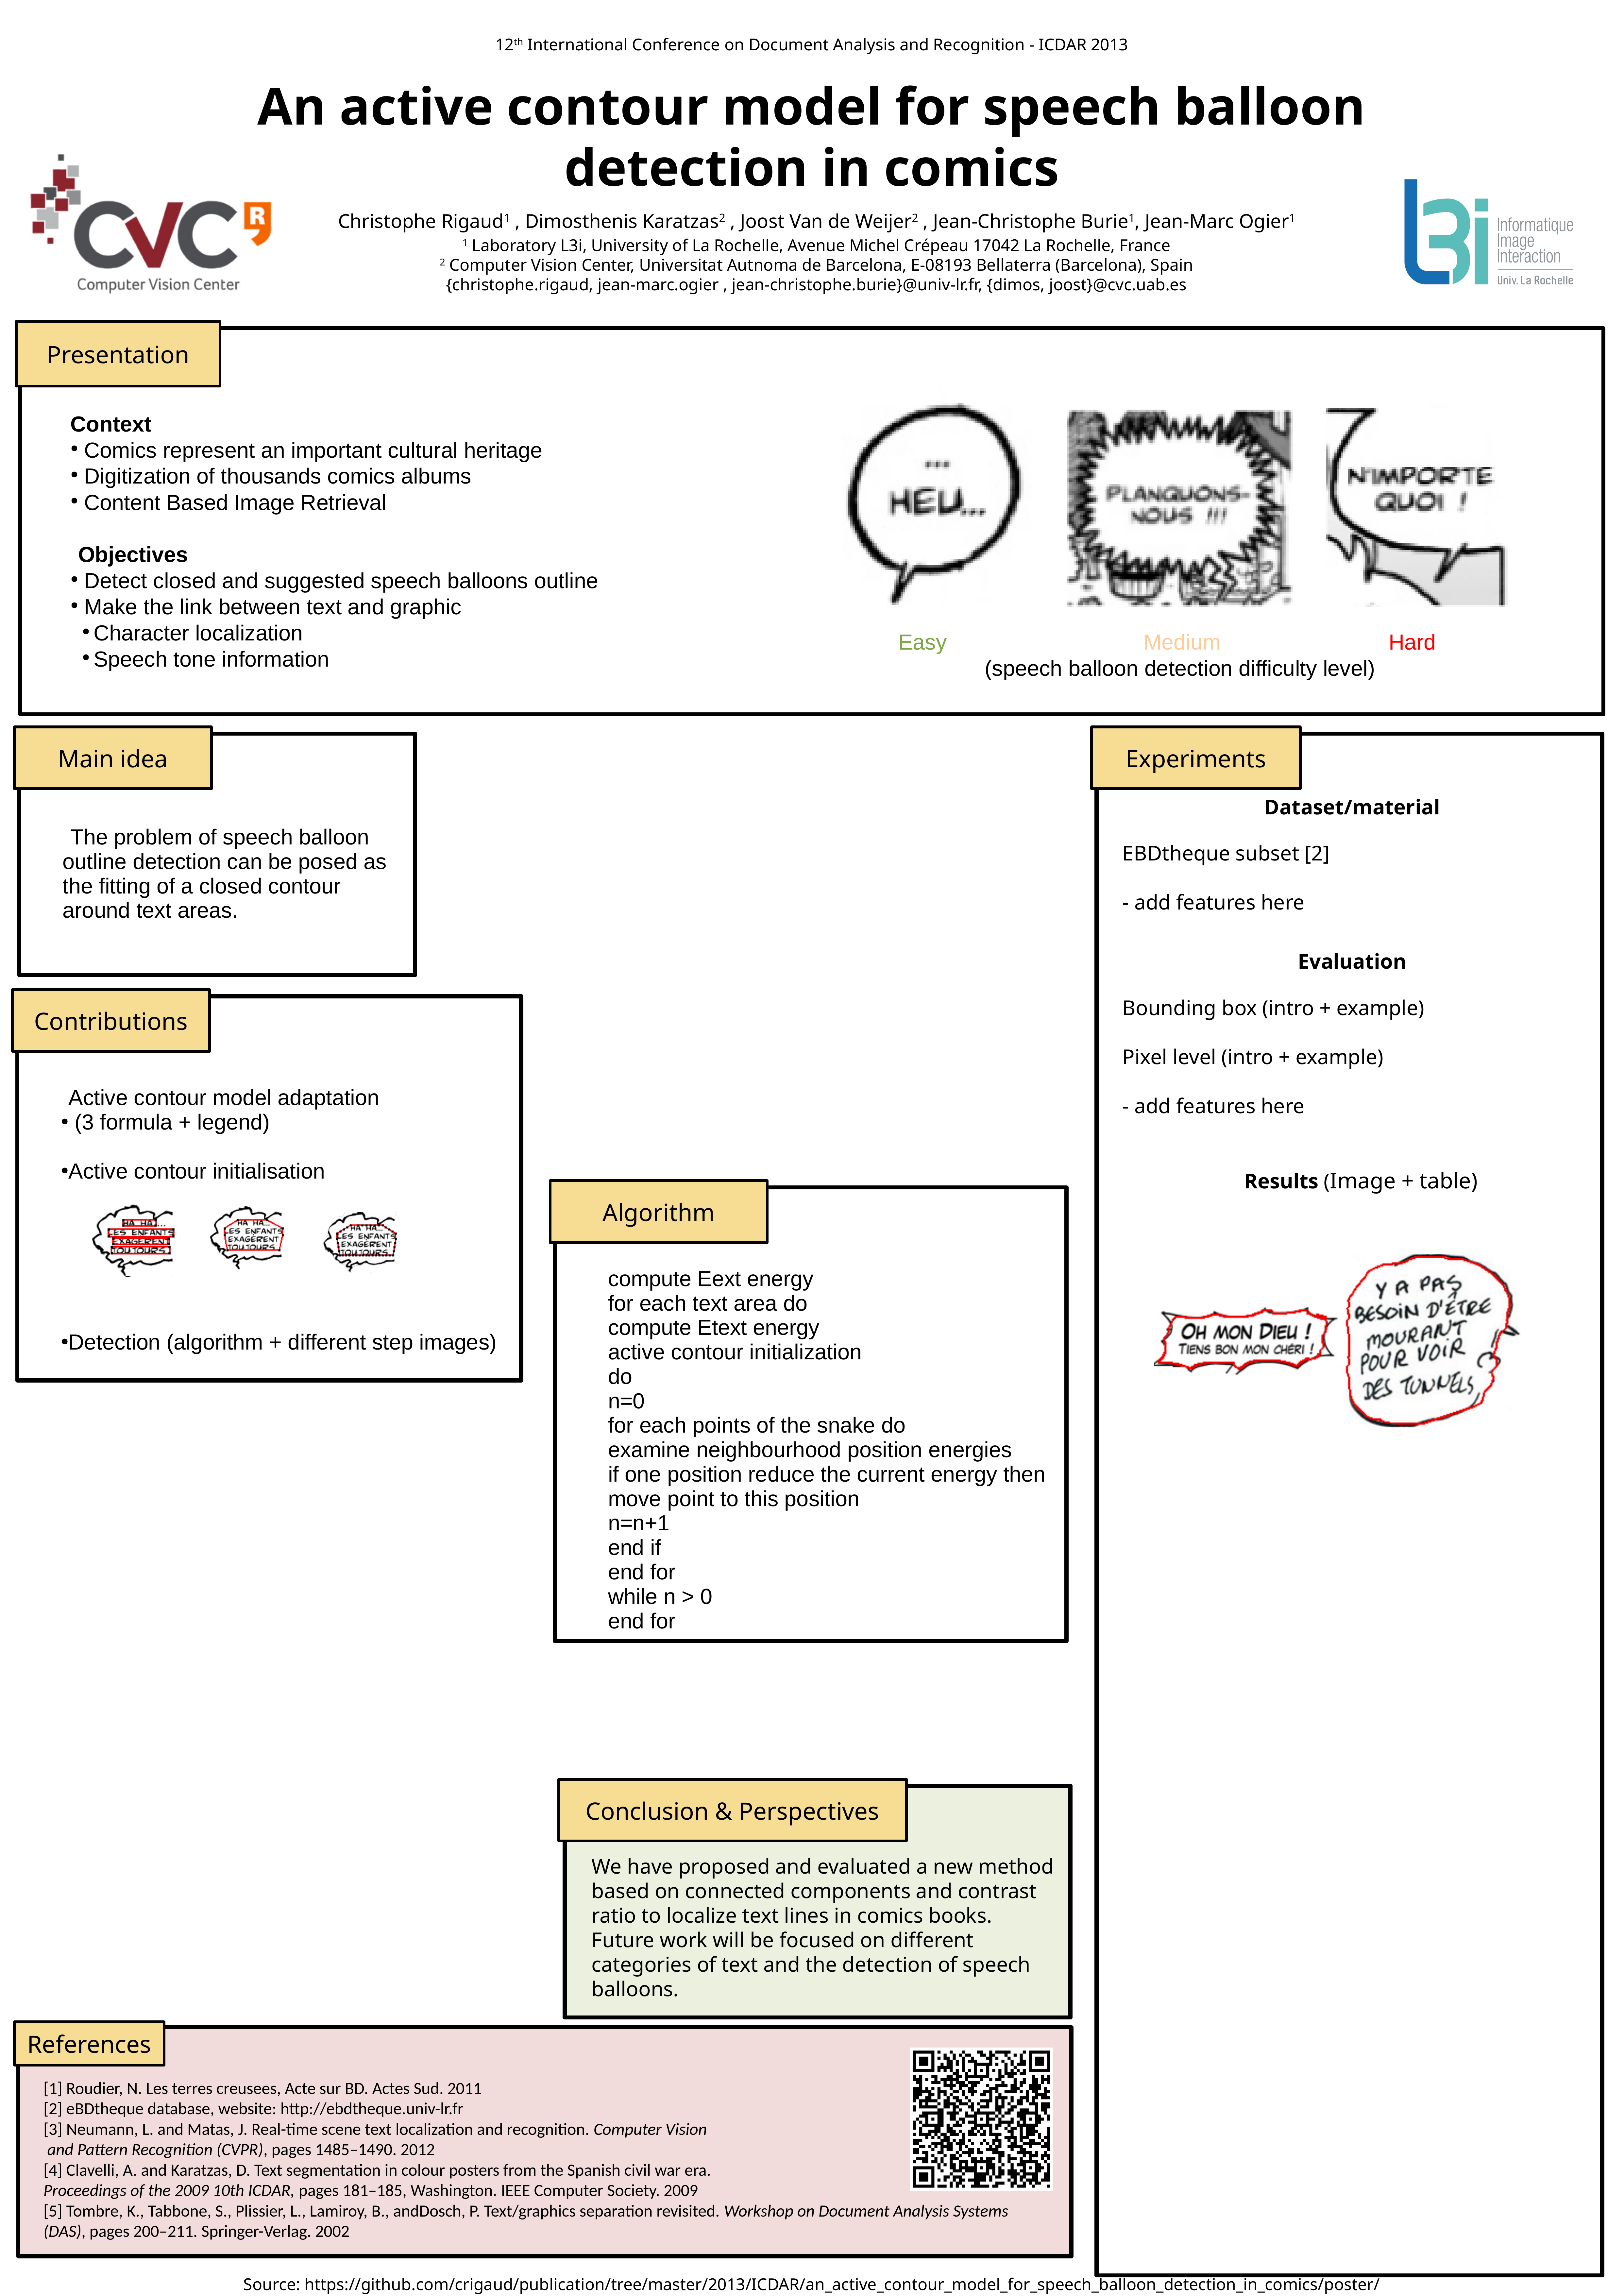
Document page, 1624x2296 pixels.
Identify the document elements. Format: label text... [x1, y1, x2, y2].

text_box Context Comics represent an important cultural heritage Digitization of thousands comics albums Content Based Image Retrieval Objectives Detect closed and suggested speech balloons outline Make the link between text and graphic Character localization Speech tone information [65, 407, 628, 698]
text_box References [14, 2022, 164, 2065]
text_box [1] Roudier, N. Les terres creusees, Acte sur BD. Actes Sud. 2011 [2] eBDtheque database, website: http://ebdtheque.univ-lr.fr [3] Neumann, L. and Matas, J. Real-time scene text localization and recognition. Computer Vision and Pattern Recognition (CVPR), pages 1485–1490. 2012 [4] Clavelli, A. and Karatzas, D. Text segmentation in colour posters from the Spanish civil war era. Proceedings of the 2009 10th ICDAR, pages 181–185, Washington. IEEE Computer Society. 2009 [5] Tombre, K., Tabbone, S., Plissier, L., Lamiroy, B., andDosch, P. Text/graphics separation revisited. Workshop on Document Analysis Systems (DAS), pages 200–211. Springer-Verlag. 2002 [39, 2074, 1052, 2271]
text_box [565, 1786, 1071, 2018]
text_box The problem of speech balloon outline detection can be posed as the fitting of a closed contour around text areas. [58, 822, 406, 958]
text_box Dataset/material [1106, 791, 1599, 845]
text_box Results (Image + table) [1191, 1164, 1531, 1195]
text_box [20, 335, 1603, 714]
text_box Contributions [12, 989, 210, 1051]
text_box Evaluation [1106, 946, 1599, 1000]
text_box Presentation [16, 335, 220, 386]
text_box [18, 2027, 1072, 2256]
text_box Main idea [14, 727, 211, 789]
picture [209, 1206, 284, 1271]
text_box Conclusion & Perspectives [559, 1779, 906, 1841]
text_box compute Eext energy for each text area do compute Etext energy active contour initialization do n=0 for each points of the snake do examine neighbourhood position energies if one position reduce the current energy then move point to this position n=n+1 end if end for while n > 0 end for [603, 1264, 1067, 1651]
picture [17, 152, 284, 303]
text_box Christophe Rigaud1 , Dimosthenis Karatzas2 , Joost Van de Weijer2 , Jean-Christophe Burie1, Jean-Marc Ogier1 1 Laboratory L3i, University of La Rochelle, Avenue Michel Crépeau 17042 La Rochelle, France 2 Computer Vision Center, Universitat Autnoma de Barcelona, E-08193 Bellaterra (Barcelona), Spain {christophe.rigaud, jean-marc.ogier , jean-christophe.burie}@univ-lr.fr, {dimos, joost}@cvc.uab.es [9, 206, 1624, 335]
text_box Active contour model adaptation (3 formula + legend) Active contour initialisation Detection (algorithm + different step images) [56, 1083, 654, 1406]
picture [322, 1212, 400, 1274]
text_box We have proposed and evaluated a new method based on connected components and contrast ratio to localize text lines in comics books. Future work will be focused on different categories of text and the detection of speech balloons. [587, 1851, 1062, 2003]
text_box [1096, 734, 1602, 2271]
text_box Experiments [1091, 727, 1300, 789]
picture [910, 2048, 1053, 2191]
text_box Bounding box (intro + example) Pixel level (intro + example) - add features here [1118, 992, 1583, 1120]
picture [91, 1201, 178, 1277]
text_box 12th International Conference on Document Analysis and Recognition - ICDAR 2013 An active contour model for speech balloon detection in comics [0, 32, 1624, 199]
text_box Algorithm [654, 1181, 768, 1243]
text_box Easy Medium Hard (speech balloon detection difficulty level) [849, 625, 1511, 676]
picture [1359, 174, 1583, 290]
picture [839, 386, 1509, 616]
text_box Source: https://github.com/crigaud/publication/tree/master/2013/ICDAR/an_active_contour_model_for_speech_balloon_detection_in_comics/poster/ [0, 2271, 1624, 2296]
picture [1154, 1254, 1525, 1429]
text_box EBDtheque subset [2] - add features here [1118, 845, 1359, 916]
